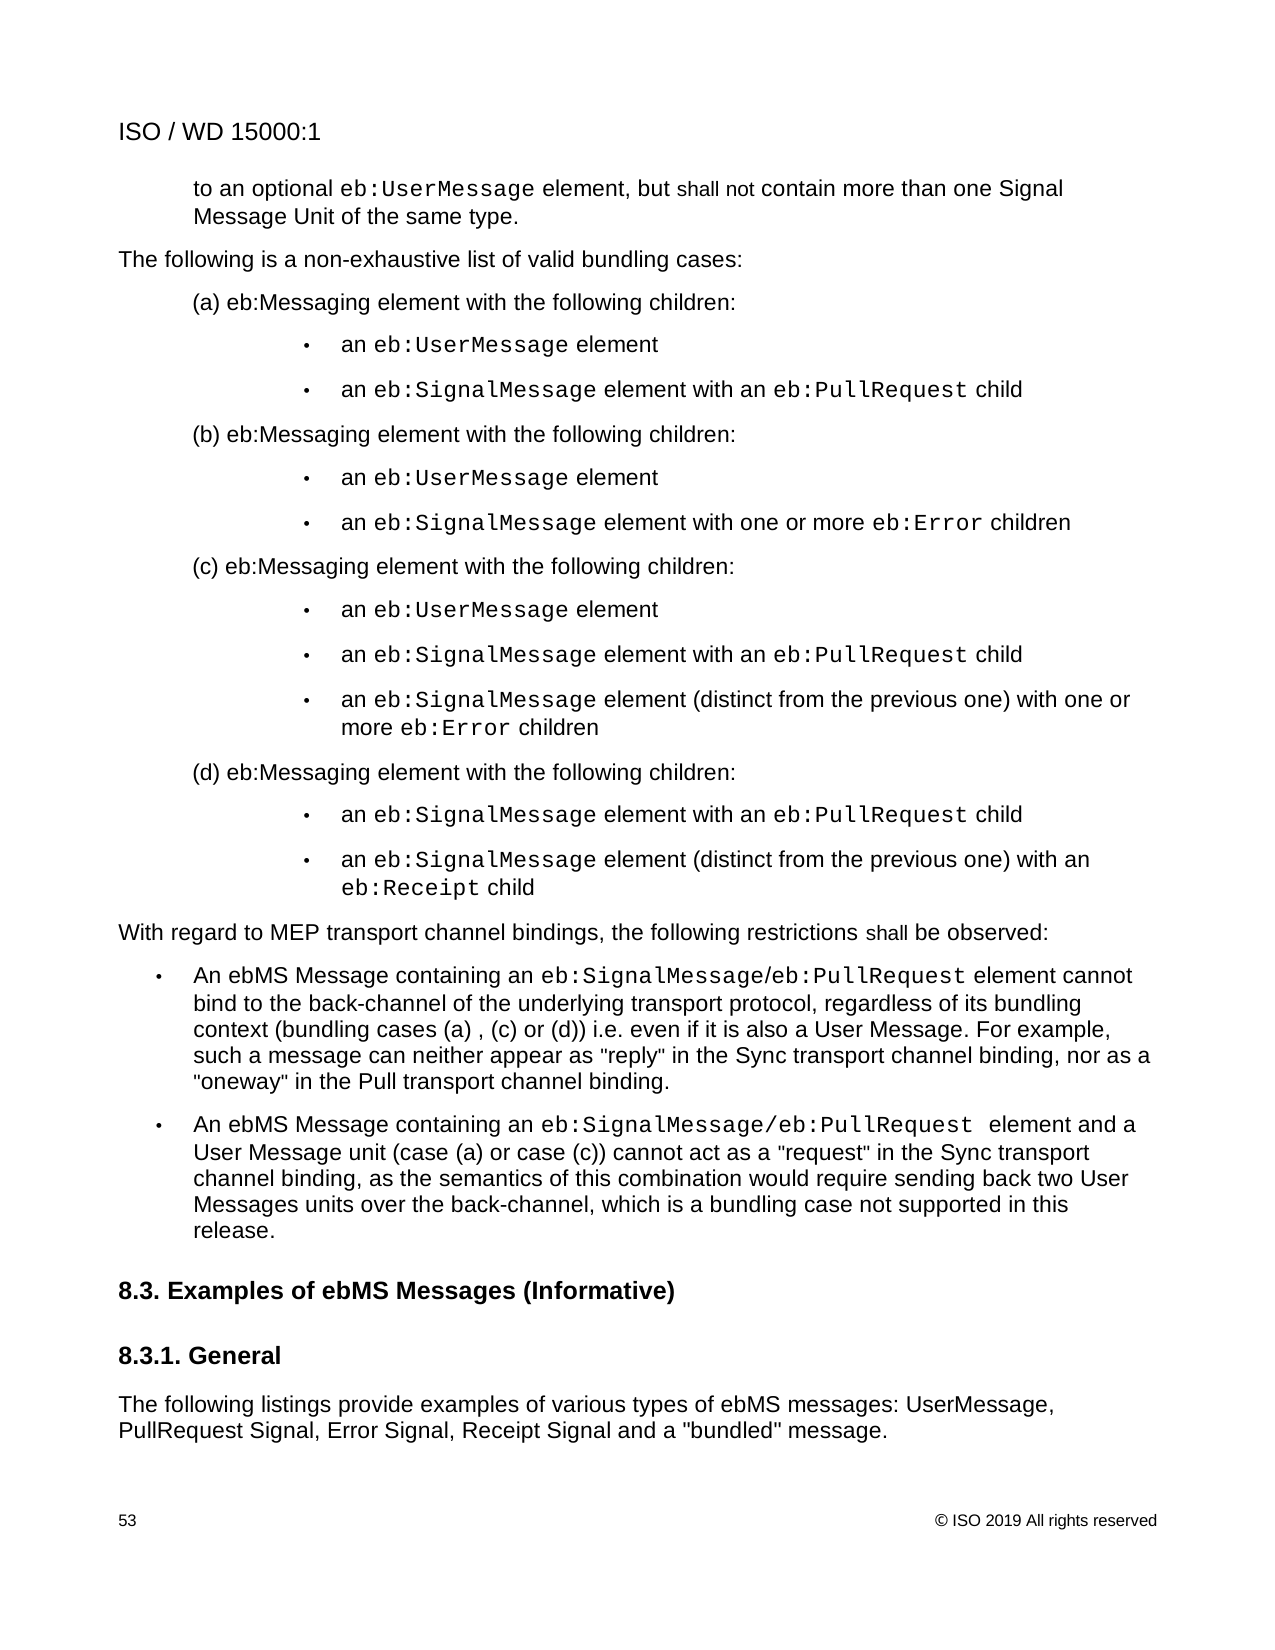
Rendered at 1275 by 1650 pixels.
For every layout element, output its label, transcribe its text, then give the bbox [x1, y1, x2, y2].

list An ebMS Message containing an eb:SignalMessage/eb:PullRequest element and a User Message unit (case (a) or case (c)) cannot act as a "request" in the Sync transport channel binding, as the semantics of this combination would require sending back two User Messages units over the back-channel, which is a bundling case not supported in this release. [156, 1111, 1157, 1243]
text With regard to MEP transport channel bindings, the following restrictions shall be observed: [118, 919, 1157, 945]
list an eb:UserMessage element [303, 596, 1157, 624]
list an eb:SignalMessage element (distinct from the previous one) with an eb:Receipt child [303, 846, 1157, 903]
list an eb:UserMessage element [303, 332, 1157, 360]
list An ebMS Message containing an eb:SignalMessage/eb:PullRequest element cannot bind to the back-channel of the underlying transport protocol, regardless of its bundling context (bundling cases (a) , (c) or (d)) i.e. even if it is also a User Message. For example, such a message can neither appear as "reply" in the Sync transport channel binding, nor as a "oneway" in the Pull transport channel binding. [156, 962, 1157, 1094]
subtitle General [118, 1342, 1157, 1370]
list eb:Messaging element with the following children: [192, 554, 1157, 580]
list eb:Messaging element with the following children: [192, 289, 1157, 315]
list eb:Messaging element with the following children: [192, 421, 1157, 447]
list eb:Messaging element with the following children: [192, 759, 1157, 785]
list to an optional eb:UserMessage element, but shall not contain more than one Signal Message Unit of the same type. [156, 176, 1157, 230]
subtitle Examples of ebMS Messages (Informative) [118, 1277, 1157, 1305]
list an eb:UserMessage element [303, 464, 1157, 492]
text The following is a non-exhaustive list of valid bundling cases: [118, 246, 1157, 272]
list an eb:SignalMessage element (distinct from the previous one) with one or more eb:Error children [303, 686, 1157, 742]
list an eb:SignalMessage element with an eb:PullRequest child [303, 641, 1157, 669]
list an eb:SignalMessage element with one or more eb:Error children [303, 509, 1157, 537]
text The following listings provide examples of various types of ebMS messages: UserMessage, PullRequest Signal, Error Signal, Receipt Signal and a "bundled" message. [118, 1391, 1157, 1443]
list an eb:SignalMessage element with an eb:PullRequest child [303, 377, 1157, 405]
list an eb:SignalMessage element with an eb:PullRequest child [303, 802, 1157, 830]
